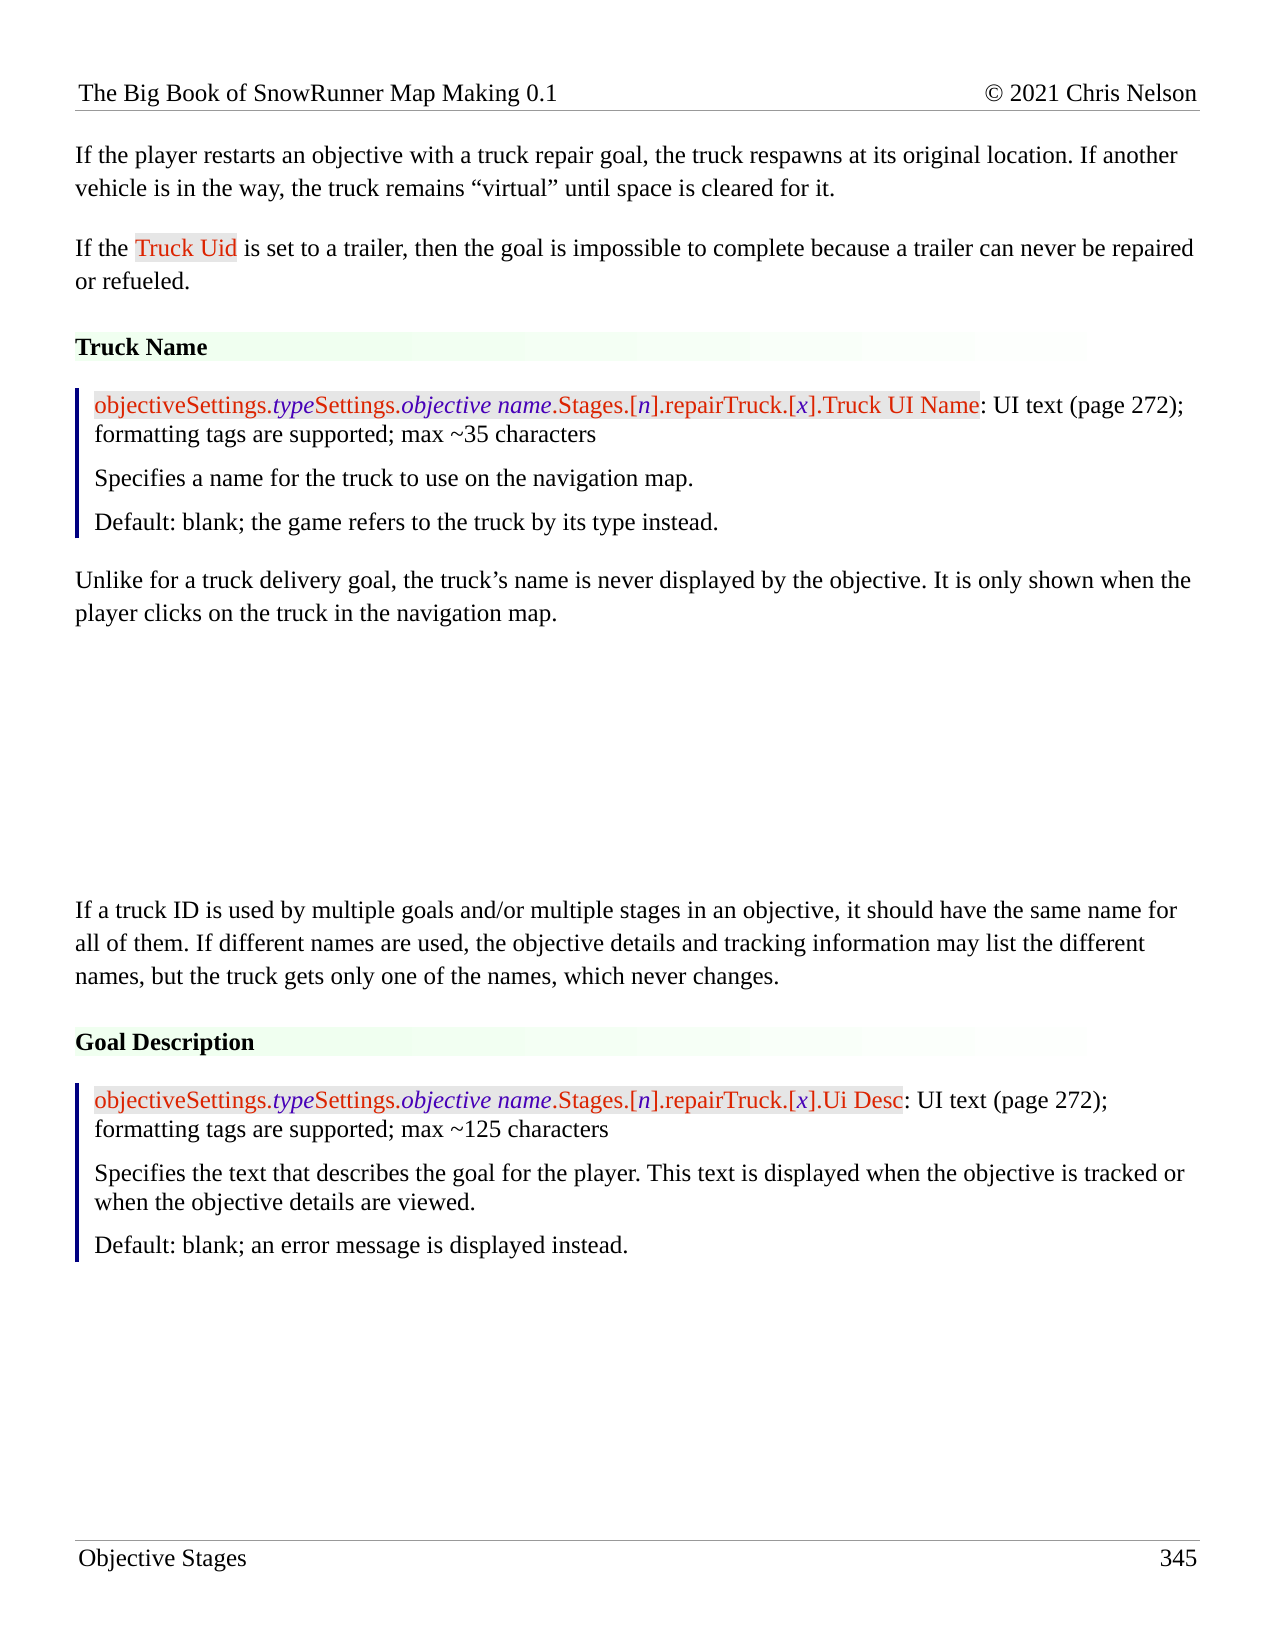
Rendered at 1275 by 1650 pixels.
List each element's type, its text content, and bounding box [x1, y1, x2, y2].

subtitle Truck Name [75, 332, 1200, 361]
text Default: blank; an error message is displayed instead. [79, 1227, 1200, 1262]
text Specifies a name for the truck to use on the navigation map. [79, 460, 1200, 492]
text If a truck ID is used by multiple goals and/or multiple stages in an objective, it should have the same name for all of them. If different names are used, the objective details and tracking information may list the different names, but the truck gets only one of the names, which never changes. [75, 895, 1200, 990]
text Default: blank; the game refers to the truck by its type instead. [79, 504, 1200, 538]
text objectiveSettings.typeSettings.objective name.Stages.[n].repairTruck.[x].Truck UI Name: UI text (page 272); formatting tags are supported; max ~35 characters [75, 387, 1200, 448]
text If the Truck Uid is set to a trailer, then the goal is impossible to complete because a trailer can never be repaired or refueled. [75, 233, 1200, 295]
subtitle Goal Description [75, 1027, 1200, 1056]
text objectiveSettings.typeSettings.objective name.Stages.[n].repairTruck.[x].Ui Desc: UI text (page 272); formatting tags are supported; max ~125 characters [75, 1082, 1200, 1143]
text Unlike for a truck delivery goal, the truck’s name is never displayed by the objective. It is only shown when the player clicks on the truck in the navigation map. [75, 566, 1200, 627]
text If the player restarts an objective with a truck repair goal, the truck respawns at its original location. If another vehicle is in the way, the truck remains “virtual” until space is cleared for it. [75, 140, 1200, 202]
text Specifies the text that describes the goal for the player. This text is displayed when the objective is tracked or when the objective details are viewed. [79, 1155, 1200, 1216]
